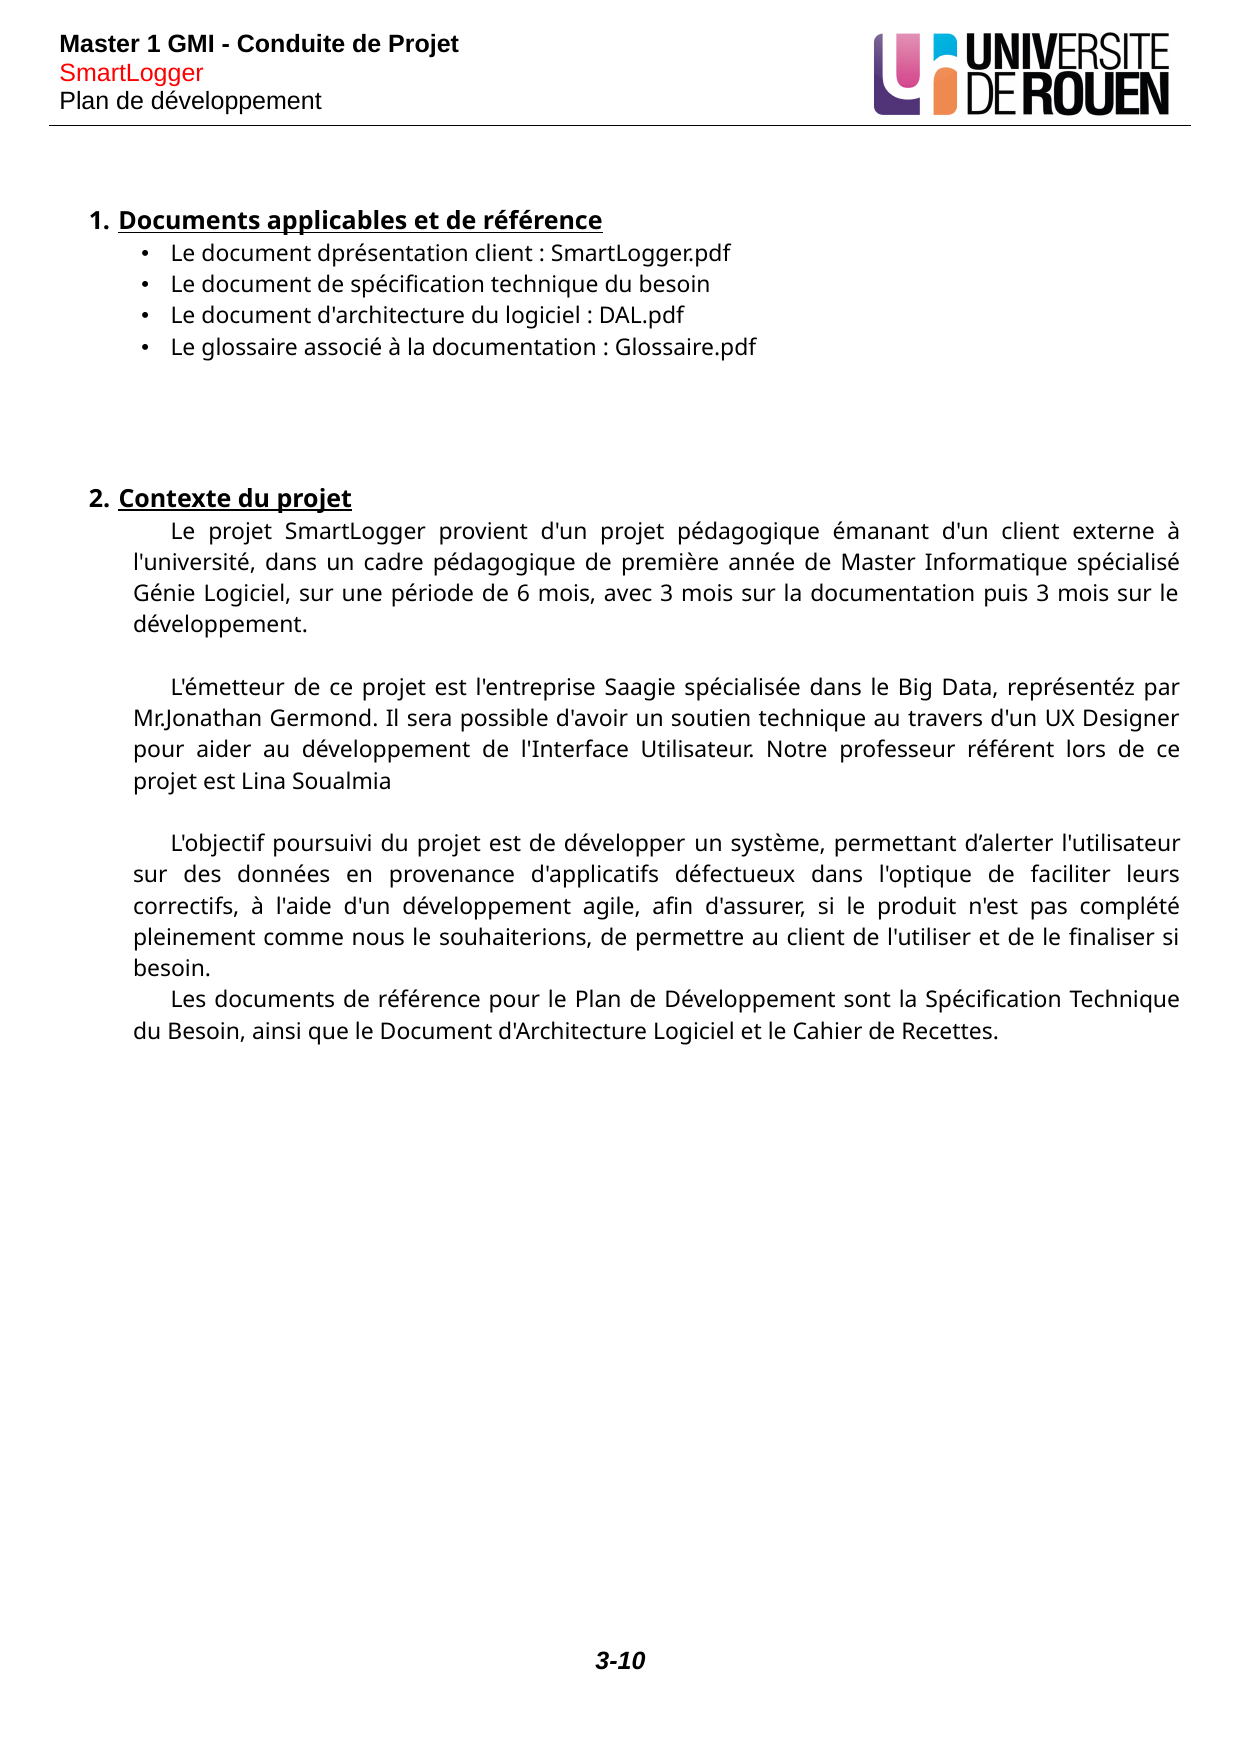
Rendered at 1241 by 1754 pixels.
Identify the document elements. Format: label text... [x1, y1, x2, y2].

text Le projet SmartLogger provient d'un projet pédagogique émanant d'un client externe à l'université, dans un cadre pédagogique de première année de Master Informatique spécialisé Génie Logiciel, sur une période de 6 mois, avec 3 mois sur la documentation puis 3 mois sur le développement. [133, 515, 1181, 640]
text Les documents de référence pour le Plan de Développement sont la Spécification Technique du Besoin, ainsi que le Document d'Architecture Logiciel et le Cahier de Recettes. [133, 983, 1181, 1046]
subtitle Contexte du projet [89, 481, 1181, 515]
picture [872, 32, 1170, 118]
list Le document d'architecture du logiciel : DAL.pdf [141, 299, 1181, 331]
text L'émetteur de ce projet est l'entreprise Saagie spécialisée dans le Big Data, représentéz par Mr.Jonathan Germond. Il sera possible d'avoir un soutien technique au travers d'un UX Designer pour aider au développement de l'Interface Utilisateur. Notre professeur référent lors de ce projet est Lina Soualmia [133, 671, 1181, 796]
list Le document dprésentation client : SmartLogger.pdf [141, 237, 1181, 268]
list Le glossaire associé à la documentation : Glossaire.pdf [141, 331, 1181, 362]
text L'objectif poursuivi du projet est de développer un système, permettant d’alerter l'utilisateur sur des données en provenance d'applicatifs défectueux dans l'optique de faciliter leurs correctifs, à l'aide d'un développement agile, afin d'assurer, si le produit n'est pas complété pleinement comme nous le souhaiterions, de permettre au client de l'utiliser et de le finaliser si besoin. [133, 827, 1181, 983]
subtitle Documents applicables et de référence [88, 203, 1181, 237]
list Le document de spécification technique du besoin [141, 268, 1181, 299]
